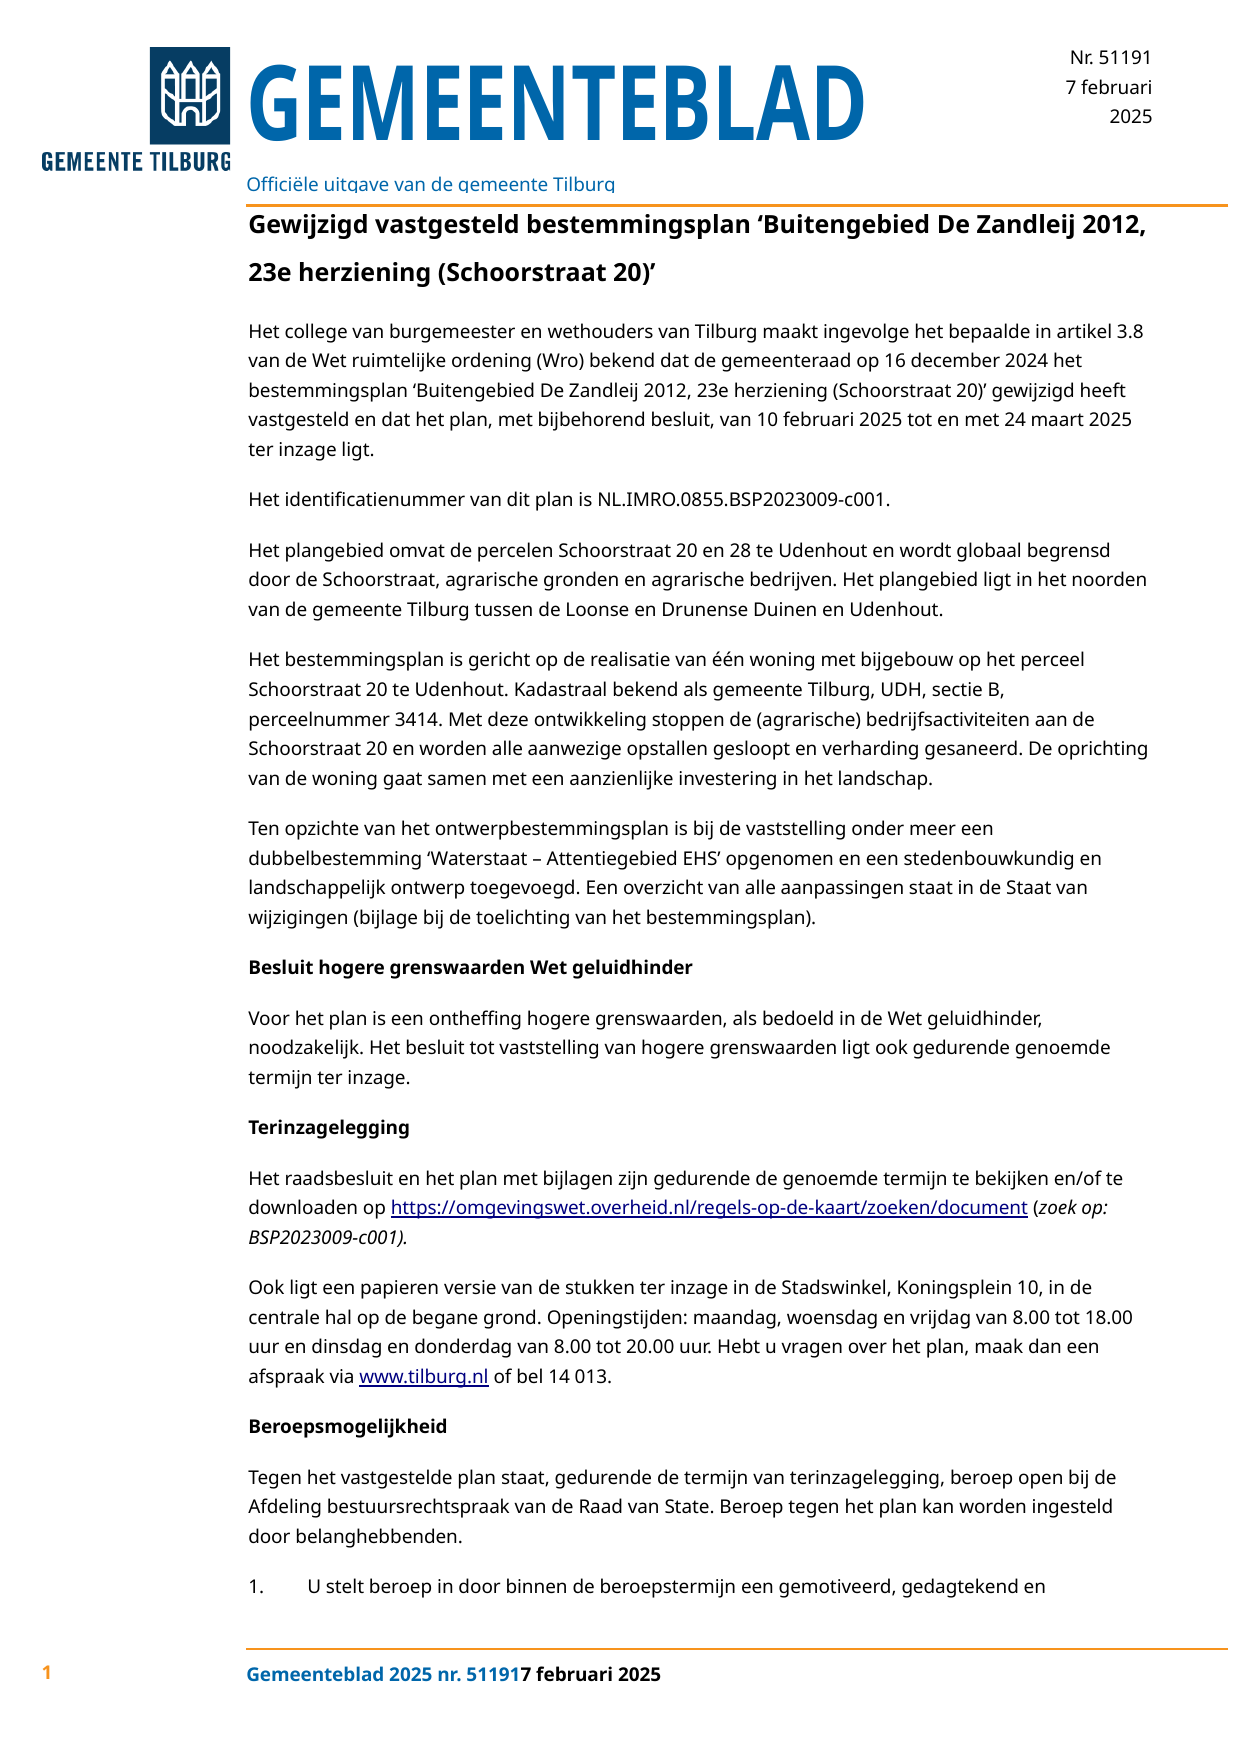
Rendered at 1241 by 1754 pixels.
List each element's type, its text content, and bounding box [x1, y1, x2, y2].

list U stelt beroep in door binnen de beroepstermijn een gemotiveerd, gedagtekend en [248, 1574, 1152, 1599]
text Besluit hogere grenswaarden Wet geluidhinder [248, 954, 1152, 980]
text Terinzagelegging [248, 1114, 1152, 1140]
text Voor het plan is een ontheffing hogere grenswaarden, als bedoeld in de Wet geluidhinder, noodzakelijk. Het besluit tot vaststelling van hogere grenswaarden ligt ook gedurende genoemde termijn ter inzage. [248, 1005, 1152, 1090]
text Het raadsbesluit en het plan met bijlagen zijn gedurende de genoemde termijn te bekijken en/of te downloaden op https://omgevingswet.overheid.nl/regels-op-de-kaart/zoeken/document (zoek op: BSP2023009-c001). [248, 1165, 1152, 1250]
picture [41, 47, 231, 172]
text Het bestemmingsplan is gericht op de realisatie van één woning met bijgebouw op het perceel Schoorstraat 20 te Udenhout. Kadastraal bekend als gemeente Tilburg, UDH, sectie B, perceelnummer 3414. Met deze ontwikkeling stoppen de (agrarische) bedrijfsactiviteiten aan de Schoorstraat 20 en worden alle aanwezige opstallen gesloopt en verharding gesaneerd. De oprichting van de woning gaat samen met een aanzienlijke investering in het landschap. [248, 647, 1152, 791]
text Ook ligt een papieren versie van de stukken ter inzage in de Stadswinkel, Koningsplein 10, in de centrale hal op de begane grond. Openingstijden: maandag, woensdag en vrijdag van 8.00 tot 18.00 uur en dinsdag en donderdag van 8.00 tot 20.00 uur. Hebt u vragen over het plan, maak dan een afspraak via www.tilburg.nl of bel 14 013. [248, 1274, 1152, 1389]
text Gewijzigd vastgesteld bestemmingsplan ‘Buitengebied De Zandleij 2012, 23e herziening (Schoorstraat 20)’ [248, 207, 1152, 288]
text Het college van burgemeester en wethouders van Tilburg maakt ingevolge het bepaalde in artikel 3.8 van de Wet ruimtelijke ordening (Wro) bekend dat de gemeenteraad op 16 december 2024 het bestemmingsplan ‘Buitengebied De Zandleij 2012, 23e herziening (Schoorstraat 20)’ gewijzigd heeft vastgesteld en dat het plan, met bijbehorend besluit, van 10 februari 2025 tot en met 24 maart 2025 ter inzage ligt. [248, 318, 1152, 462]
text Het plangebied omvat de percelen Schoorstraat 20 en 28 te Udenhout en wordt globaal begrensd door de Schoorstraat, agrarische gronden en agrarische bedrijven. Het plangebied ligt in het noorden van de gemeente Tilburg tussen de Loonse en Drunense Duinen en Udenhout. [248, 537, 1152, 622]
text Het identificatienummer van dit plan is NL.IMRO.0855.BSP2023009-c001. [248, 487, 1152, 512]
text Ten opzichte van het ontwerpbestemmingsplan is bij de vaststelling onder meer een dubbelbestemming ‘Waterstaat – Attentiegebied EHS’ opgenomen en een stedenbouwkundig en landschappelijk ontwerp toegevoegd. Een overzicht van alle aanpassingen staat in de Staat van wijzigingen (bijlage bij de toelichting van het bestemmingsplan). [248, 815, 1152, 930]
text Beroepsmogelijkheid [248, 1414, 1152, 1439]
text Tegen het vastgestelde plan staat, gedurende de termijn van terinzagelegging, beroep open bij de Afdeling bestuursrechtspraak van de Raad van State. Beroep tegen het plan kan worden ingesteld door belanghebbenden. [248, 1464, 1152, 1549]
